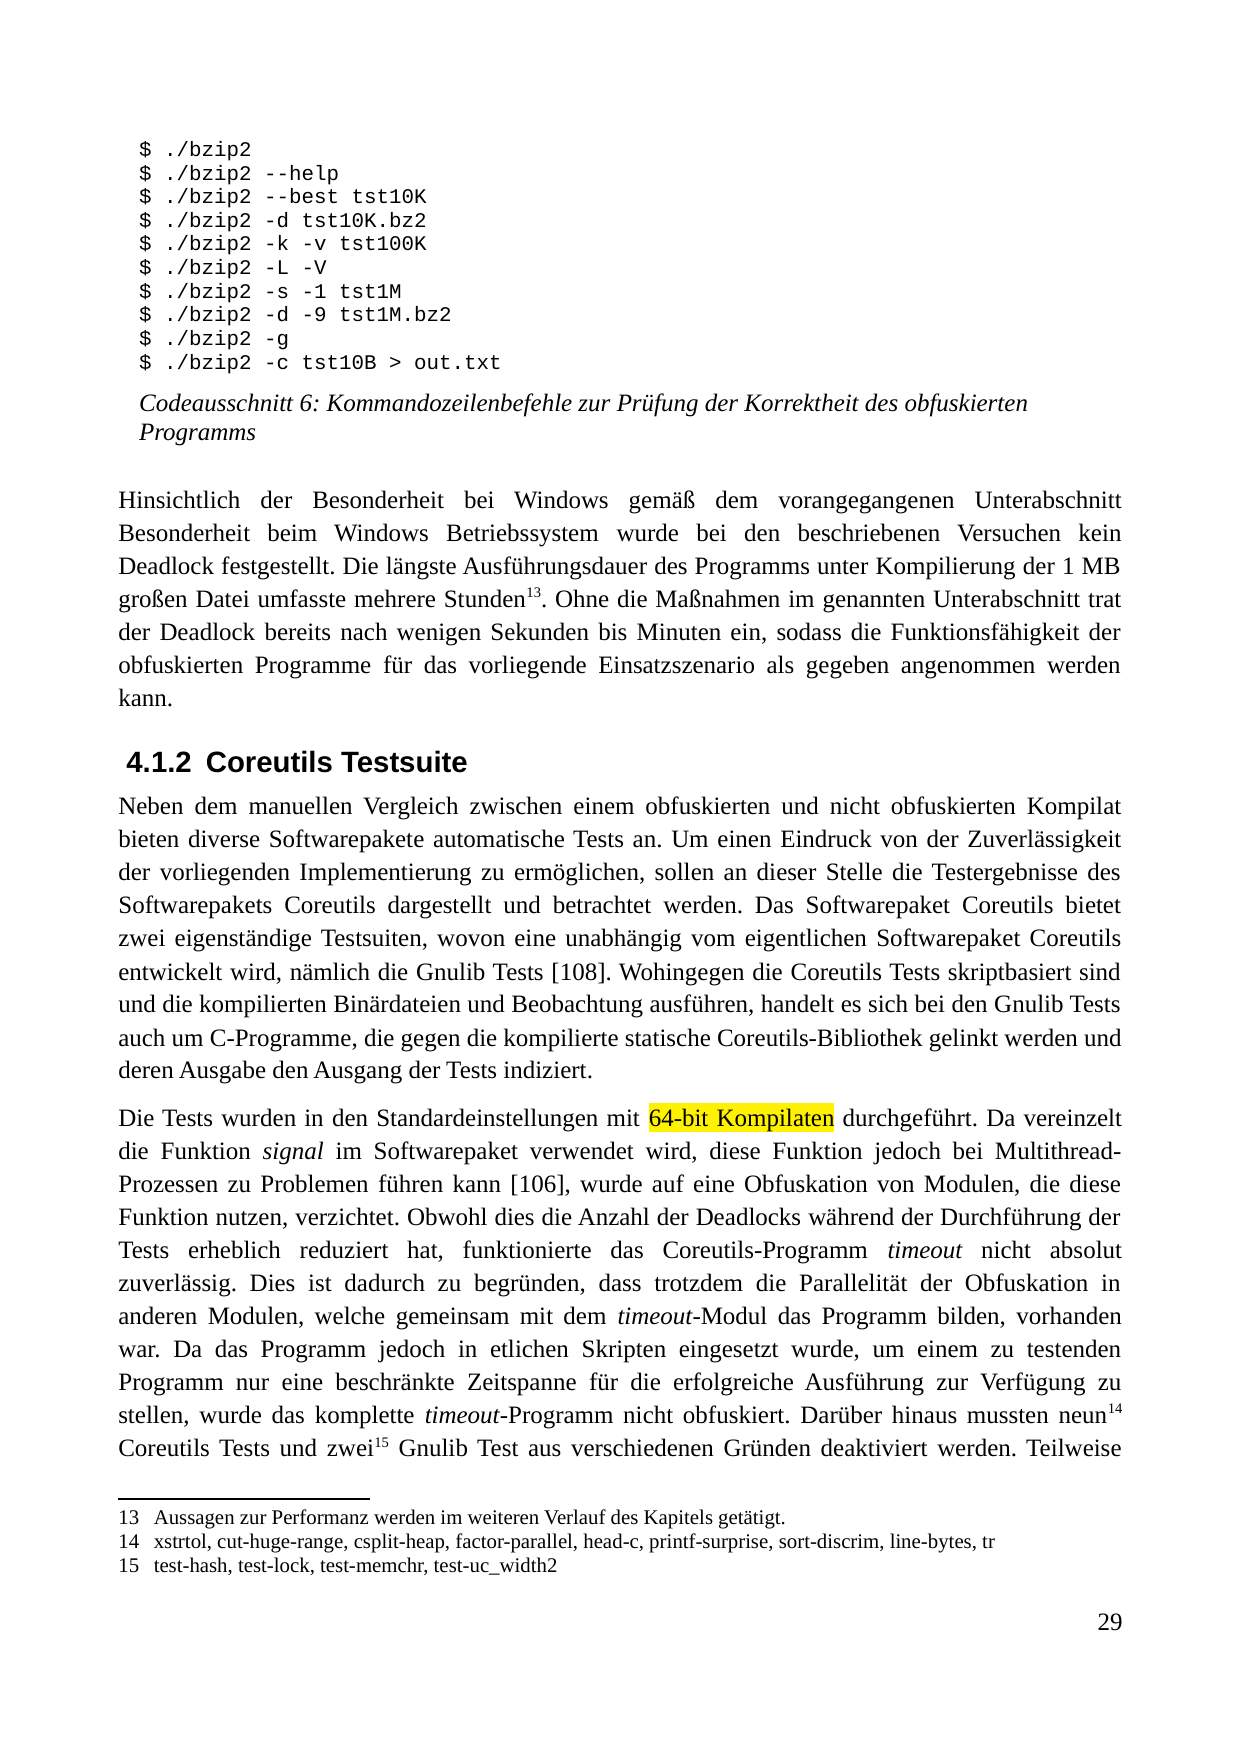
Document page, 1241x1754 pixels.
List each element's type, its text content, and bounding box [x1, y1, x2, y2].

list $ ./bzip2 [139, 139, 1111, 162]
text Codeausschnitt 6: Kommandozeilenbefehle zur Prüfung der Korrektheit des obfuskierten Programms [139, 388, 1111, 445]
text xstrtol, cut-huge-range, csplit-heap, factor-parallel, head-c, printf-surprise, sort-discrim, line-bytes, tr [118, 1529, 1122, 1553]
list $ ./bzip2 -k -v tst100K [139, 233, 1111, 257]
list $ ./bzip2 -L -V [139, 257, 1111, 281]
list $ ./bzip2 -g [139, 328, 1111, 352]
text Hinsichtlich der Besonderheit bei Windows gemäß dem vorangegangenen Unterabschnitt Besonderheit beim Windows Betriebssystem wurde bei den beschriebenen Versuchen kein Deadlock festgestellt. Die längste Ausführungsdauer des Programms unter Kompilierung der 1 MB großen Datei umfasste mehrere Stunden. Ohne die Maßnahmen im genannten Unterabschnitt trat der Deadlock bereits nach wenigen Sekunden bis Minuten ein, sodass die Funktionsfähigkeit der obfuskierten Programme für das vorliegende Einsatzszenario als gegeben angenommen werden kann. [118, 485, 1122, 712]
text test-hash, test-lock, test-memchr, test-uc_width2 [118, 1553, 1122, 1577]
list $ ./bzip2 -d -9 tst1M.bz2 [139, 304, 1111, 328]
text Die Tests wurden in den Standardeinstellungen mit 64-bit Kompilaten durchgeführt. Da vereinzelt die Funktion signal im Softwarepaket verwendet wird, diese Funktion jedoch bei Multithread-Prozessen zu Problemen führen kann [106], wurde auf eine Obfuskation von Modulen, die diese Funktion nutzen, verzichtet. Obwohl dies die Anzahl der Deadlocks während der Durchführung der Tests erheblich reduziert hat, funktionierte das Coreutils-Programm timeout nicht absolut zuverlässig. Dies ist dadurch zu begründen, dass trotzdem die Parallelität der Obfuskation in anderen Modulen, welche gemeinsam mit dem timeout-Modul das Programm bilden, vorhanden war. Da das Programm jedoch in etlichen Skripten eingesetzt wurde, um einem zu testenden Programm nur eine beschränkte Zeitspanne für die erfolgreiche Ausführung zur Verfügung zu stellen, wurde das komplette timeout-Programm nicht obfuskiert. Darüber hinaus mussten neun Coreutils Tests und zwei Gnulib Test aus verschiedenen Gründen deaktiviert werden. Teilweise [118, 1103, 1122, 1462]
list $ ./bzip2 -c tst10B > out.txt [139, 352, 1111, 375]
list $ ./bzip2 --help [139, 162, 1111, 186]
list $ ./bzip2 -s -1 tst1M [139, 281, 1111, 304]
text Neben dem manuellen Vergleich zwischen einem obfuskierten und nicht obfuskierten Kompilat bieten diverse Softwarepakete automatische Tests an. Um einen Eindruck von der Zuverlässigkeit der vorliegenden Implementierung zu ermöglichen, sollen an dieser Stelle die Testergebnisse des Softwarepakets Coreutils dargestellt und betrachtet werden. Das Softwarepaket Coreutils bietet zwei eigenständige Testsuiten, wovon eine unabhängig vom eigentlichen Softwarepaket Coreutils entwickelt wird, nämlich die Gnulib Tests [108]. Wohingegen die Coreutils Tests skriptbasiert sind und die kompilierten Binärdateien und Beobachtung ausführen, handelt es sich bei den Gnulib Tests auch um C-Programme, die gegen die kompilierte statische Coreutils-Bibliothek gelinkt werden und deren Ausgabe den Ausgang der Tests indiziert. [118, 791, 1122, 1084]
list $ ./bzip2 --best tst10K [139, 186, 1111, 210]
list $ ./bzip2 -d tst10K.bz2 [139, 210, 1111, 233]
text Aussagen zur Performanz werden im weiteren Verlauf des Kapitels getätigt. [118, 1505, 1122, 1529]
subtitle Coreutils Testsuite [118, 745, 1122, 779]
